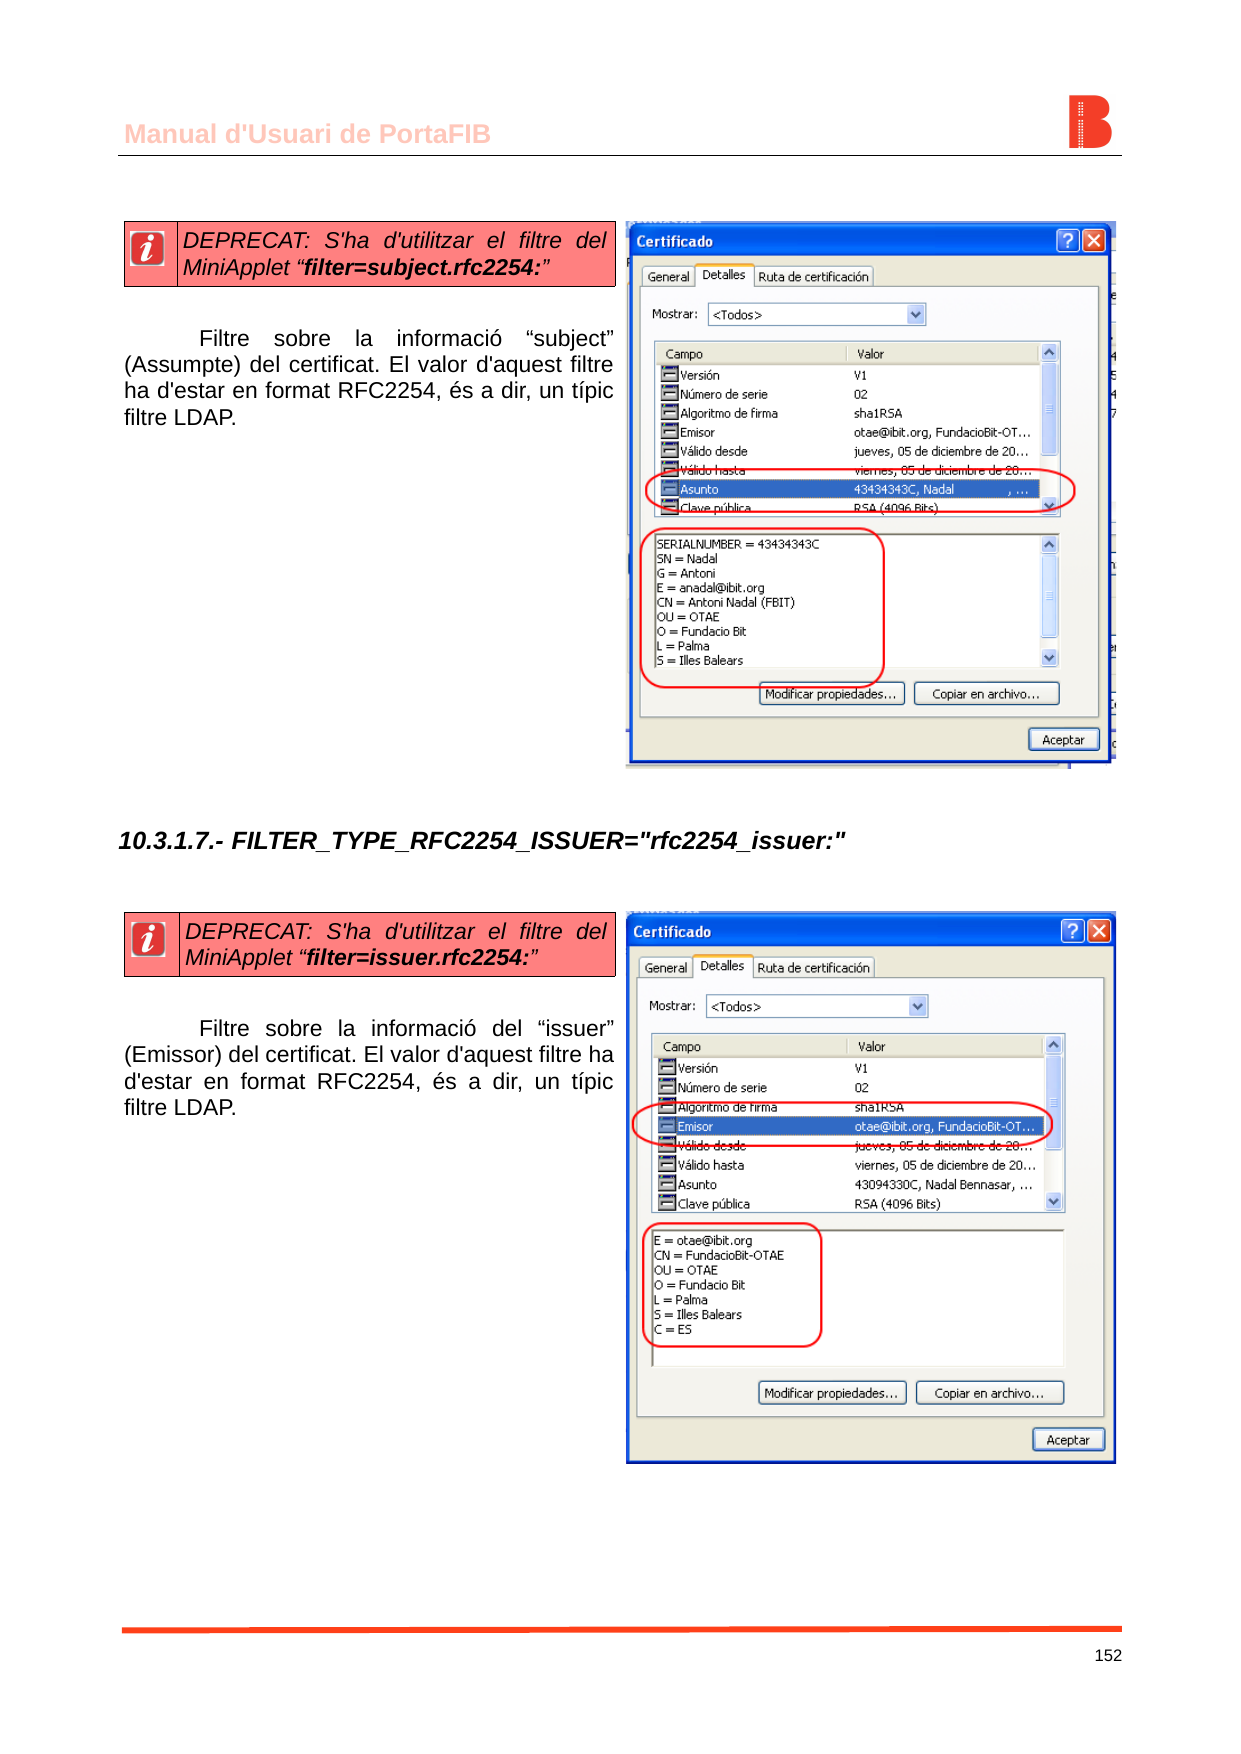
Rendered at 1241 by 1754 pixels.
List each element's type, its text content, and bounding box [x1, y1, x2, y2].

table_header Filtre sobre la informació “subject” (Assumpte) del certificat. El valor d'aquest filtre ha d'estar en format RFC2254, és a dir, un típic filtre LDAP. [118, 216, 620, 775]
table_header Filtre sobre la informació del “issuer” (Emissor) del certificat. El valor d'aquest filtre ha d'estar en format RFC2254, és a dir, un típic filtre LDAP. [118, 906, 620, 1469]
picture [130, 231, 165, 266]
picture [1063, 94, 1117, 150]
picture [131, 922, 166, 957]
picture [625, 221, 1117, 769]
table_header [125, 222, 177, 286]
table_header [620, 216, 1122, 775]
picture [625, 911, 1117, 1464]
table_header DEPRECAT: S'ha d'utilitzar el filtre del MiniApplet “filter=subject.rfc2254:” [178, 222, 615, 286]
subtitle FILTER_TYPE_RFC2254_ISSUER="rfc2254_issuer:" [118, 826, 1122, 855]
table_header [620, 906, 1122, 1469]
table_header DEPRECAT: S'ha d'utilitzar el filtre del MiniApplet “filter=issuer.rfc2254:” [180, 913, 615, 976]
table_header [125, 913, 179, 976]
